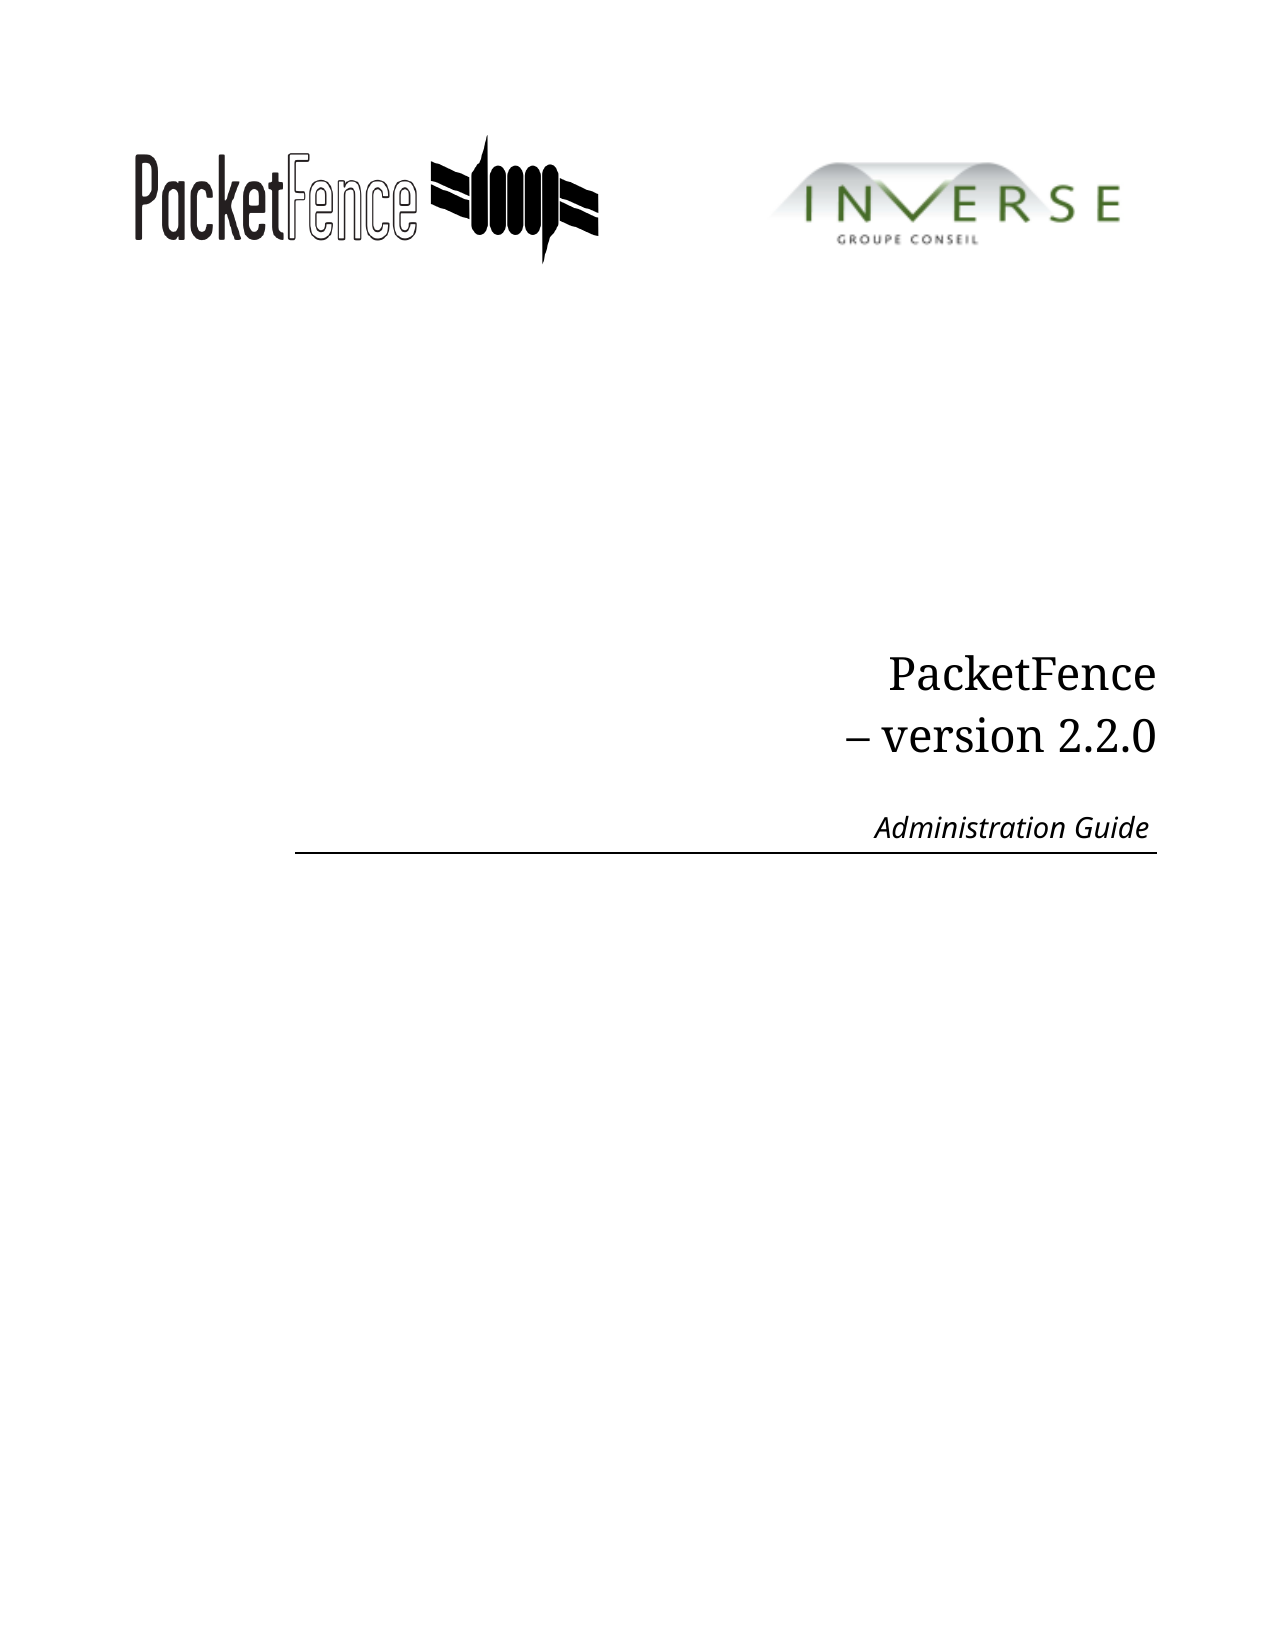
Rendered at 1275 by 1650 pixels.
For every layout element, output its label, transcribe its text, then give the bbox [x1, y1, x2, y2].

picture [728, 118, 1157, 290]
title PacketFence – version 2.2.0 [295, 641, 1157, 766]
subtitle Administration Guide [295, 803, 1157, 852]
picture [118, 118, 615, 281]
